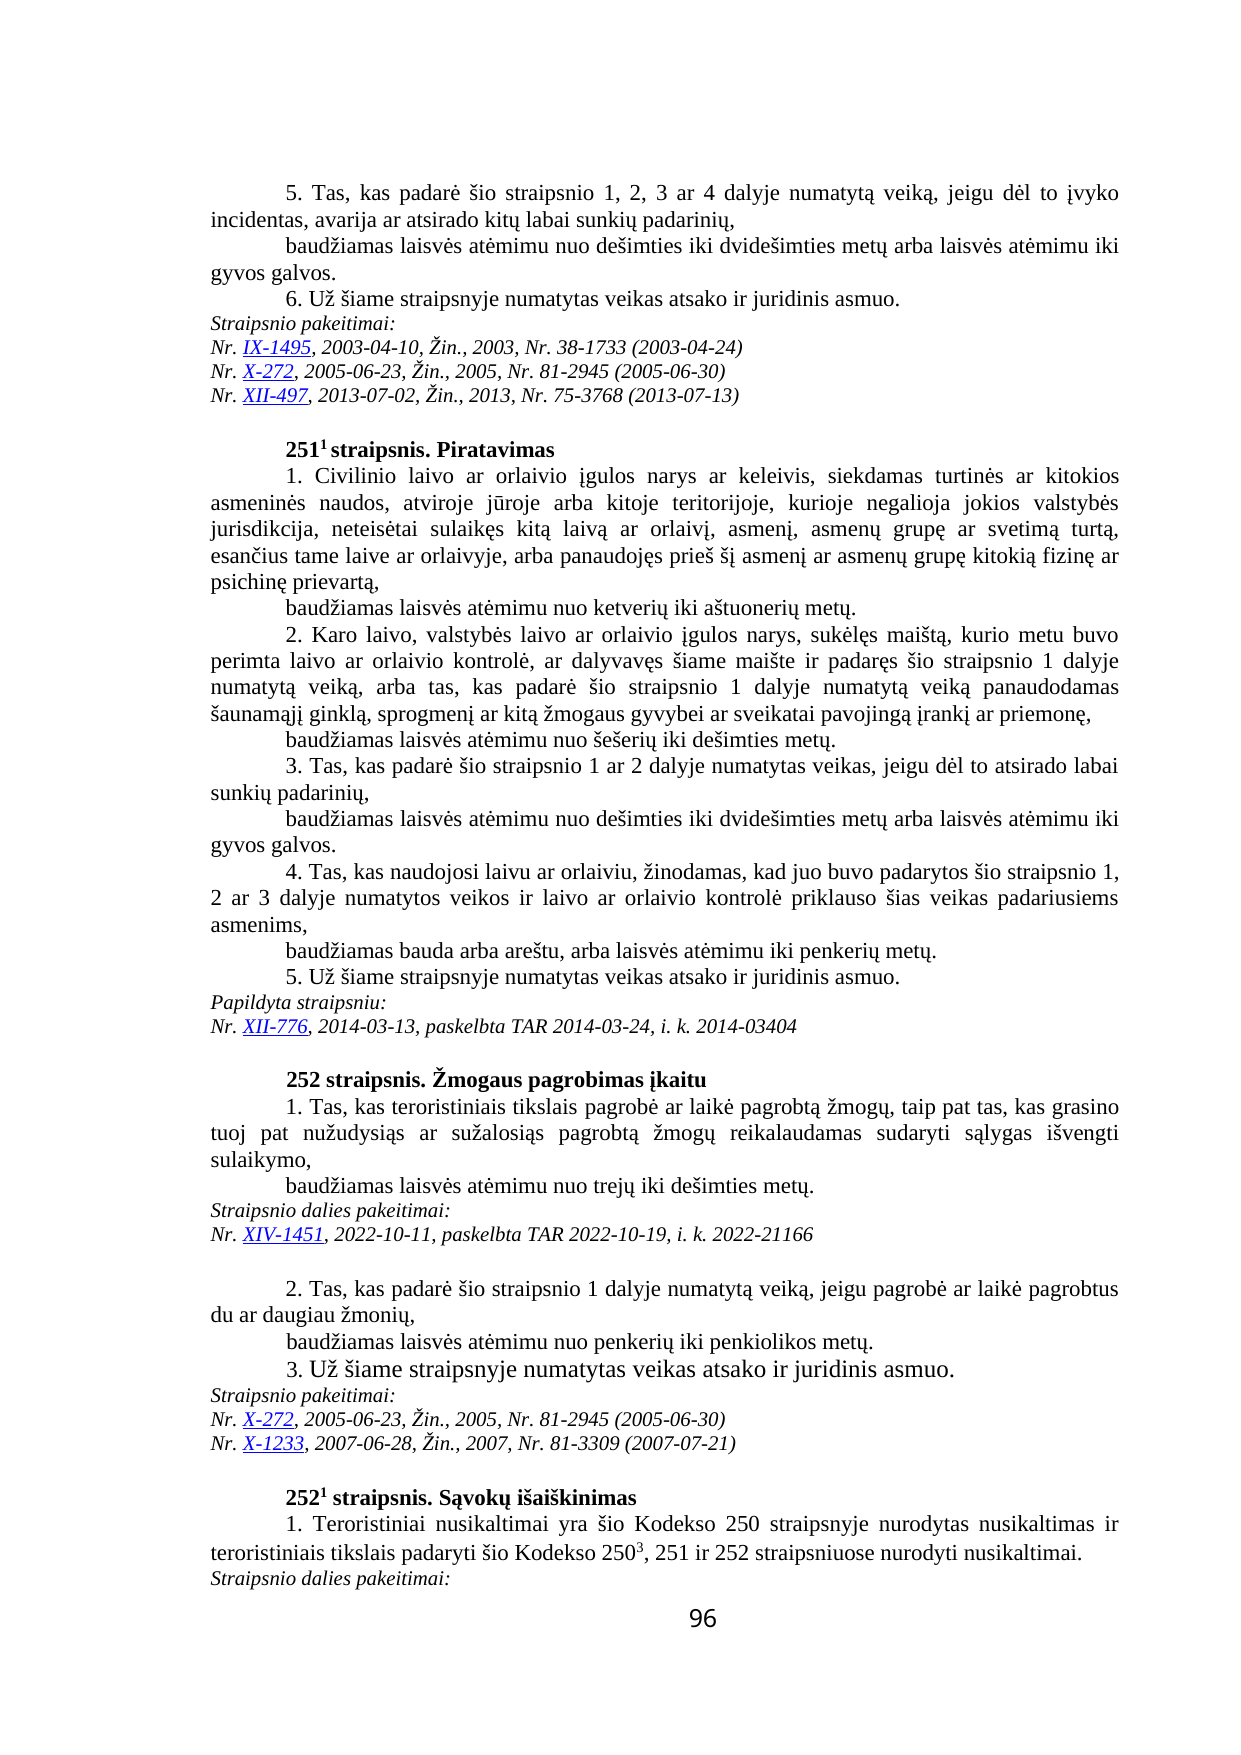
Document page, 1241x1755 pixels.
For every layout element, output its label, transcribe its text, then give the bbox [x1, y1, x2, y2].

text Nr. XII-497, 2013-07-02, Žin., 2013, Nr. 75-3768 (2013-07-13) [210, 383, 1120, 407]
text 252 straipsnis. Žmogaus pagrobimas įkaitu [210, 1067, 1106, 1093]
text baudžiamas bauda arba areštu, arba laisvės atėmimu iki penkerių metų. [210, 937, 1120, 963]
text 5. Už šiame straipsnyje numatytas veikas atsako ir juridinis asmuo. [210, 963, 1120, 990]
text Papildyta straipsniu: [210, 990, 1120, 1014]
text Straipsnio pakeitimai: [210, 1383, 1120, 1407]
text 1. Civilinio laivo ar orlaivio įgulos narys ar keleivis, siekdamas turtinės ar kitokios asmeninės naudos, atviroje jūroje arba kitoje teritorijoje, kurioje negalioja jokios valstybės jurisdikcija, neteisėtai sulaikęs kitą laivą ar orlaivį, asmenį, asmenų grupę ar svetimą turtą, esančius tame laive ar orlaivyje, arba panaudojęs prieš šį asmenį ar asmenų grupę kitokią fizinę ar psichinę prievartą, [210, 463, 1120, 594]
text 2521 straipsnis. Sąvokų išaiškinimas [210, 1484, 1120, 1510]
text 5. Tas, kas padarė šio straipsnio 1, 2, 3 ar 4 dalyje numatytą veiką, jeigu dėl to įvyko incidentas, avarija ar atsirado kitų labai sunkių padarinių, [210, 179, 1120, 232]
text Nr. X-272, 2005-06-23, Žin., 2005, Nr. 81-2945 (2005-06-30) [210, 359, 1120, 383]
text baudžiamas laisvės atėmimu nuo dešimties iki dvidešimties metų arba laisvės atėmimu iki gyvos galvos. [210, 805, 1120, 858]
text 1. Tas, kas teroristiniais tikslais pagrobė ar laikė pagrobtą žmogų, taip pat tas, kas grasino tuoj pat nužudysiąs ar sužalosiąs pagrobtą žmogų reikalaudamas sudaryti sąlygas išvengti sulaikymo, [210, 1093, 1120, 1172]
text baudžiamas laisvės atėmimu nuo dešimties iki dvidešimties metų arba laisvės atėmimu iki gyvos galvos. [210, 232, 1120, 285]
text 1. Teroristiniai nusikaltimai yra šio Kodekso 250 straipsnyje nurodytas nusikaltimas ir teroristiniais tikslais padaryti šio Kodekso 2503, 251 ir 252 straipsniuose nurodyti nusikaltimai. [210, 1510, 1120, 1565]
text 2511 straipsnis. Piratavimas [210, 436, 1120, 463]
text 6. Už šiame straipsnyje numatytas veikas atsako ir juridinis asmuo. [210, 285, 1120, 311]
text baudžiamas laisvės atėmimu nuo penkerių iki penkiolikos metų. [210, 1328, 1106, 1354]
text 3. Už šiame straipsnyje numatytas veikas atsako ir juridinis asmuo. [210, 1354, 1106, 1383]
text 2. Tas, kas padarė šio straipsnio 1 dalyje numatytą veiką, jeigu pagrobė ar laikė pagrobtus du ar daugiau žmonių, [210, 1275, 1120, 1328]
text Nr. X-1233, 2007-06-28, Žin., 2007, Nr. 81-3309 (2007-07-21) [210, 1431, 1120, 1455]
text Nr. XIV-1451, 2022-10-11, paskelbta TAR 2022-10-19, i. k. 2022-21166 [210, 1222, 1120, 1246]
text Nr. IX-1495, 2003-04-10, Žin., 2003, Nr. 38-1733 (2003-04-24) [210, 335, 1120, 359]
text 2. Karo laivo, valstybės laivo ar orlaivio įgulos narys, sukėlęs maištą, kurio metu buvo perimta laivo ar orlaivio kontrolė, ar dalyvavęs šiame maište ir padaręs šio straipsnio 1 dalyje numatytą veiką, arba tas, kas padarė šio straipsnio 1 dalyje numatytą veiką panaudodamas šaunamąjį ginklą, sprogmenį ar kitą žmogaus gyvybei ar sveikatai pavojingą įrankį ar priemonę, [210, 621, 1120, 726]
text Straipsnio dalies pakeitimai: [210, 1565, 1120, 1589]
text 4. Tas, kas naudojosi laivu ar orlaiviu, žinodamas, kad juo buvo padarytos šio straipsnio 1, 2 ar 3 dalyje numatytos veikos ir laivo ar orlaivio kontrolė priklauso šias veikas padariusiems asmenims, [210, 858, 1120, 937]
text baudžiamas laisvės atėmimu nuo trejų iki dešimties metų. [210, 1172, 1120, 1198]
text 3. Tas, kas padarė šio straipsnio 1 ar 2 dalyje numatytas veikas, jeigu dėl to atsirado labai sunkių padarinių, [210, 752, 1120, 805]
text Straipsnio pakeitimai: [210, 311, 1120, 335]
text Nr. X-272, 2005-06-23, Žin., 2005, Nr. 81-2945 (2005-06-30) [210, 1407, 1120, 1431]
text baudžiamas laisvės atėmimu nuo šešerių iki dešimties metų. [210, 726, 1120, 752]
text Nr. XII-776, 2014-03-13, paskelbta TAR 2014-03-24, i. k. 2014-03404 [210, 1014, 1120, 1038]
text Straipsnio dalies pakeitimai: [210, 1198, 1120, 1222]
text baudžiamas laisvės atėmimu nuo ketverių iki aštuonerių metų. [210, 594, 1120, 621]
